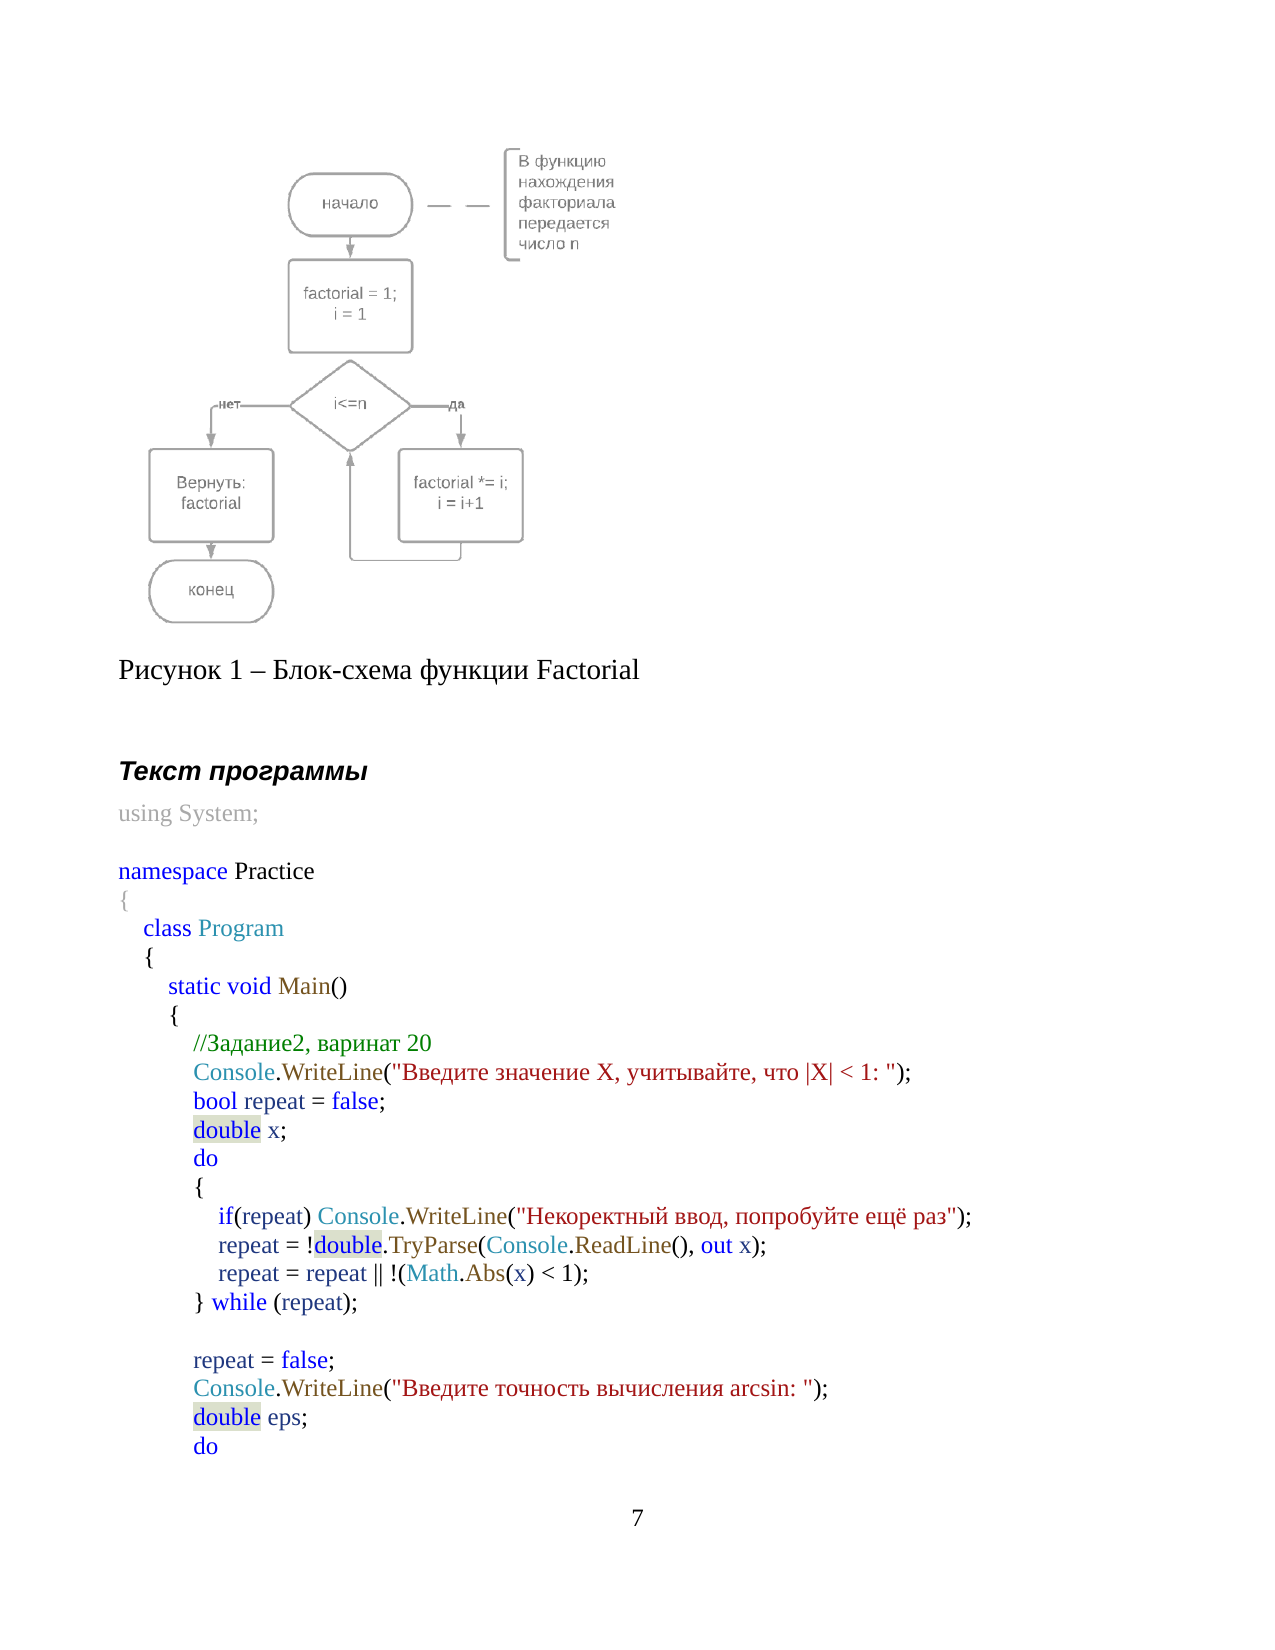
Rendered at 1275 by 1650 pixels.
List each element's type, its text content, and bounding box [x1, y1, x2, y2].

text Рисунок 1 – Блок-схема функции Factorial [118, 652, 1157, 686]
subtitle Текст программы [118, 755, 1157, 786]
picture [118, 118, 690, 653]
text using System; namespace Practice { class Program { static void Main() { //Задание2, варинат 20 Console.WriteLine("Введите значение X, учитывайте, что |X| < 1: "); bool repeat = false; double x; do { if(repeat) Console.WriteLine("Некоректный ввод, попробуйте ещё раз"); repeat = !double.TryParse(Console.ReadLine(), out x); repeat = repeat || !(Math.Abs(x) < 1); } while (repeat); repeat = false; Console.WriteLine("Введите точность вычисления arcsin: "); double eps; do [118, 798, 1157, 1460]
